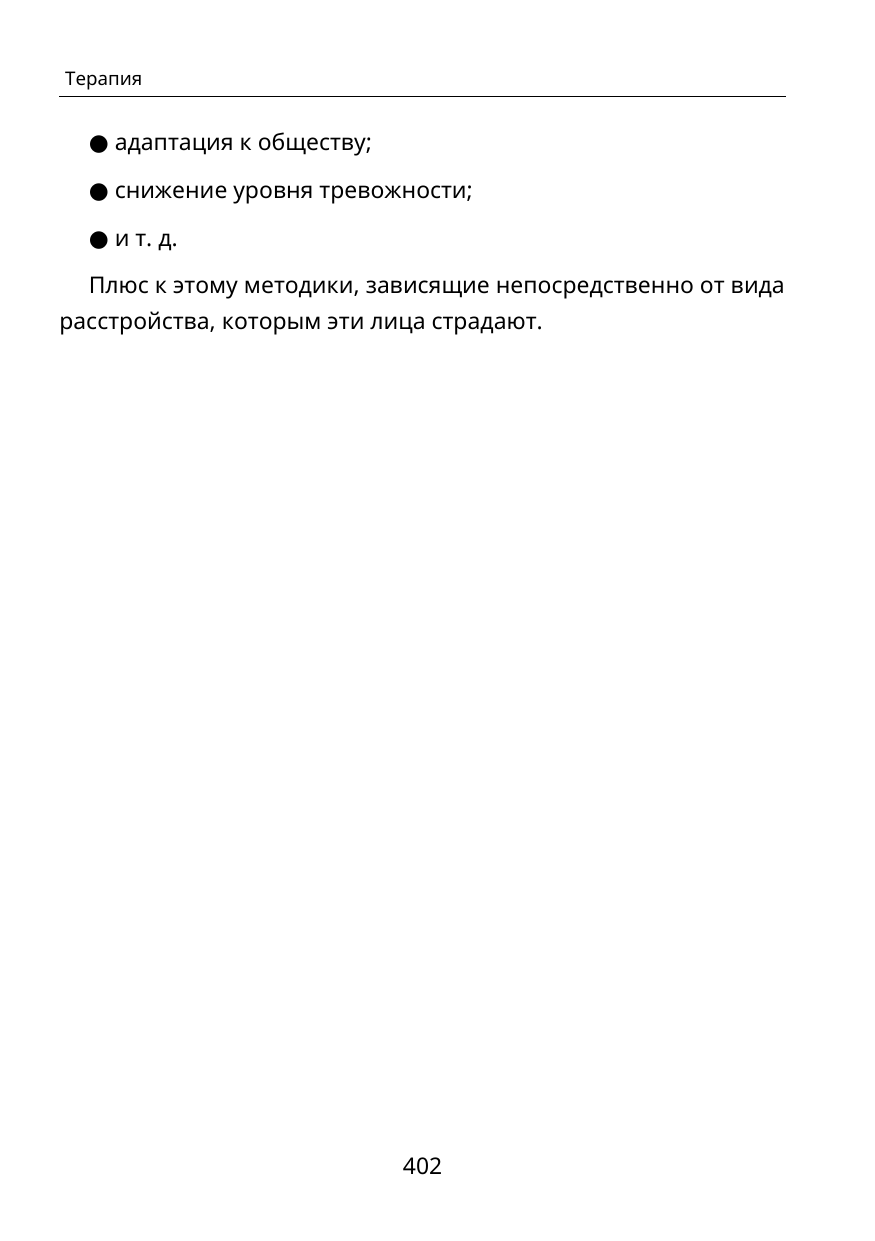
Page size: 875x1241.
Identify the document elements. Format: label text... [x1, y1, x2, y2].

text Плюс к этому методики, зависящие непосредственно от вида расстройства, которым эти лица страдают. [59, 269, 786, 336]
list и т. д. [88, 221, 786, 253]
list адаптация к обществу; [88, 126, 786, 157]
list снижение уровня тревожности; [88, 174, 786, 205]
